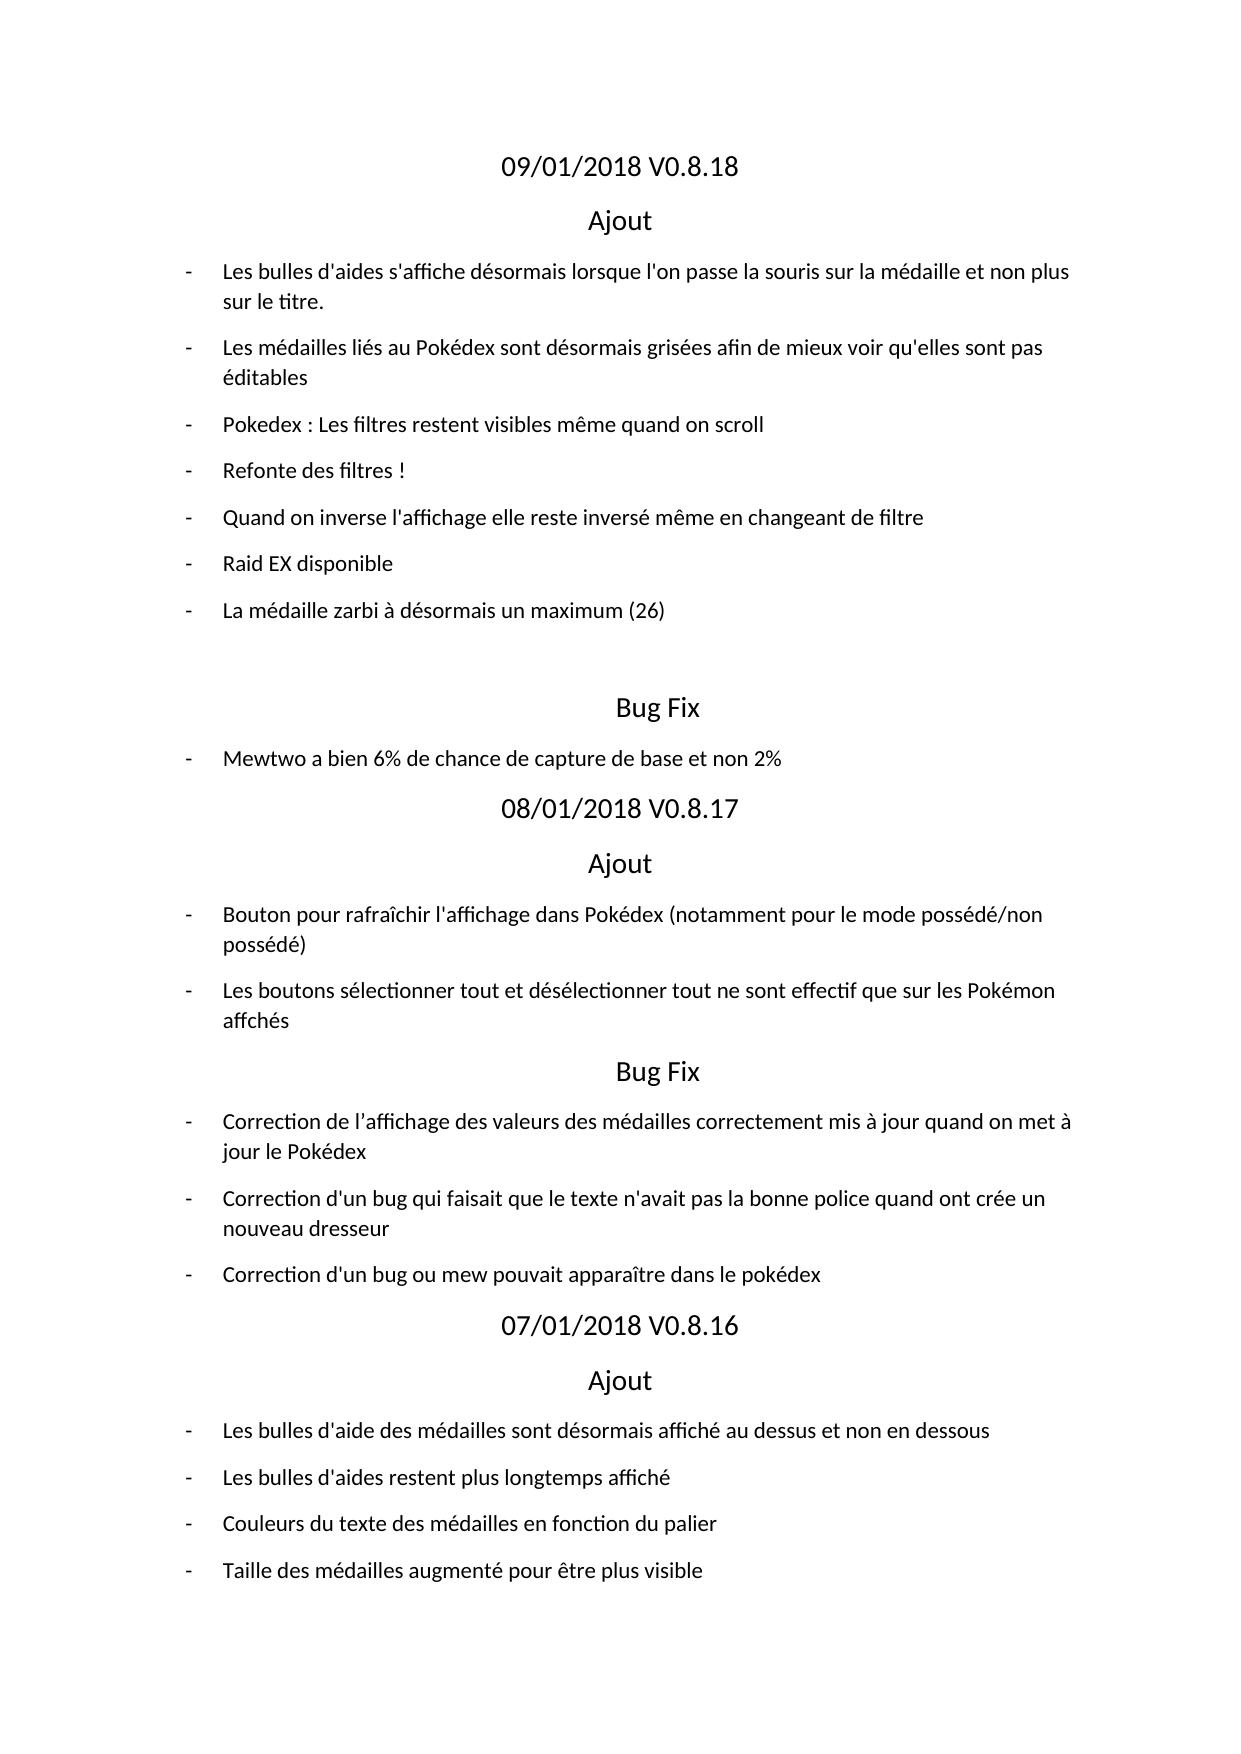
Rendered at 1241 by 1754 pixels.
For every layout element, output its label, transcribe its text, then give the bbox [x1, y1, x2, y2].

list Les bulles d'aides restent plus longtemps affiché [185, 1463, 1093, 1491]
list La médaille zarbi à désormais un maximum (26) [185, 596, 1093, 624]
list Les bulles d'aide des médailles sont désormais affiché au dessus et non en dessous [185, 1416, 1093, 1444]
list Pokedex : Les filtres restent visibles même quand on scroll [185, 410, 1093, 438]
text 07/01/2018 V0.8.16 [148, 1307, 1093, 1343]
list Refonte des filtres ! [185, 456, 1093, 484]
list Mewtwo a bien 6% de chance de capture de base et non 2% [185, 744, 1093, 772]
list Bug Fix [185, 689, 1093, 725]
list Taille des médailles augmenté pour être plus visible [185, 1556, 1093, 1584]
list Couleurs du texte des médailles en fonction du palier [185, 1509, 1093, 1537]
text Ajout [148, 845, 1093, 881]
list Bouton pour rafraîchir l'affichage dans Pokédex (notamment pour le mode possédé/non possédé) [185, 900, 1093, 958]
text Ajout [148, 202, 1093, 238]
list Raid EX disponible [185, 549, 1093, 578]
text Ajout [148, 1362, 1093, 1397]
list Correction d'un bug ou mew pouvait apparaître dans le pokédex [185, 1260, 1093, 1288]
list Bug Fix [185, 1053, 1093, 1088]
list Correction de l’affichage des valeurs des médailles correctement mis à jour quand on met à jour le Pokédex [185, 1107, 1093, 1165]
list Les bulles d'aides s'affiche désormais lorsque l'on passe la souris sur la médaille et non plus sur le titre. [185, 257, 1093, 315]
text 08/01/2018 V0.8.17 [148, 791, 1093, 826]
list Les médailles liés au Pokédex sont désormais grisées afin de mieux voir qu'elles sont pas éditables [185, 333, 1093, 391]
list Correction d'un bug qui faisait que le texte n'avait pas la bonne police quand ont crée un nouveau dresseur [185, 1184, 1093, 1242]
text 09/01/2018 V0.8.18 [148, 148, 1093, 183]
list Les boutons sélectionner tout et désélectionner tout ne sont effectif que sur les Pokémon affchés [185, 976, 1093, 1034]
list Quand on inverse l'affichage elle reste inversé même en changeant de filtre [185, 503, 1093, 531]
